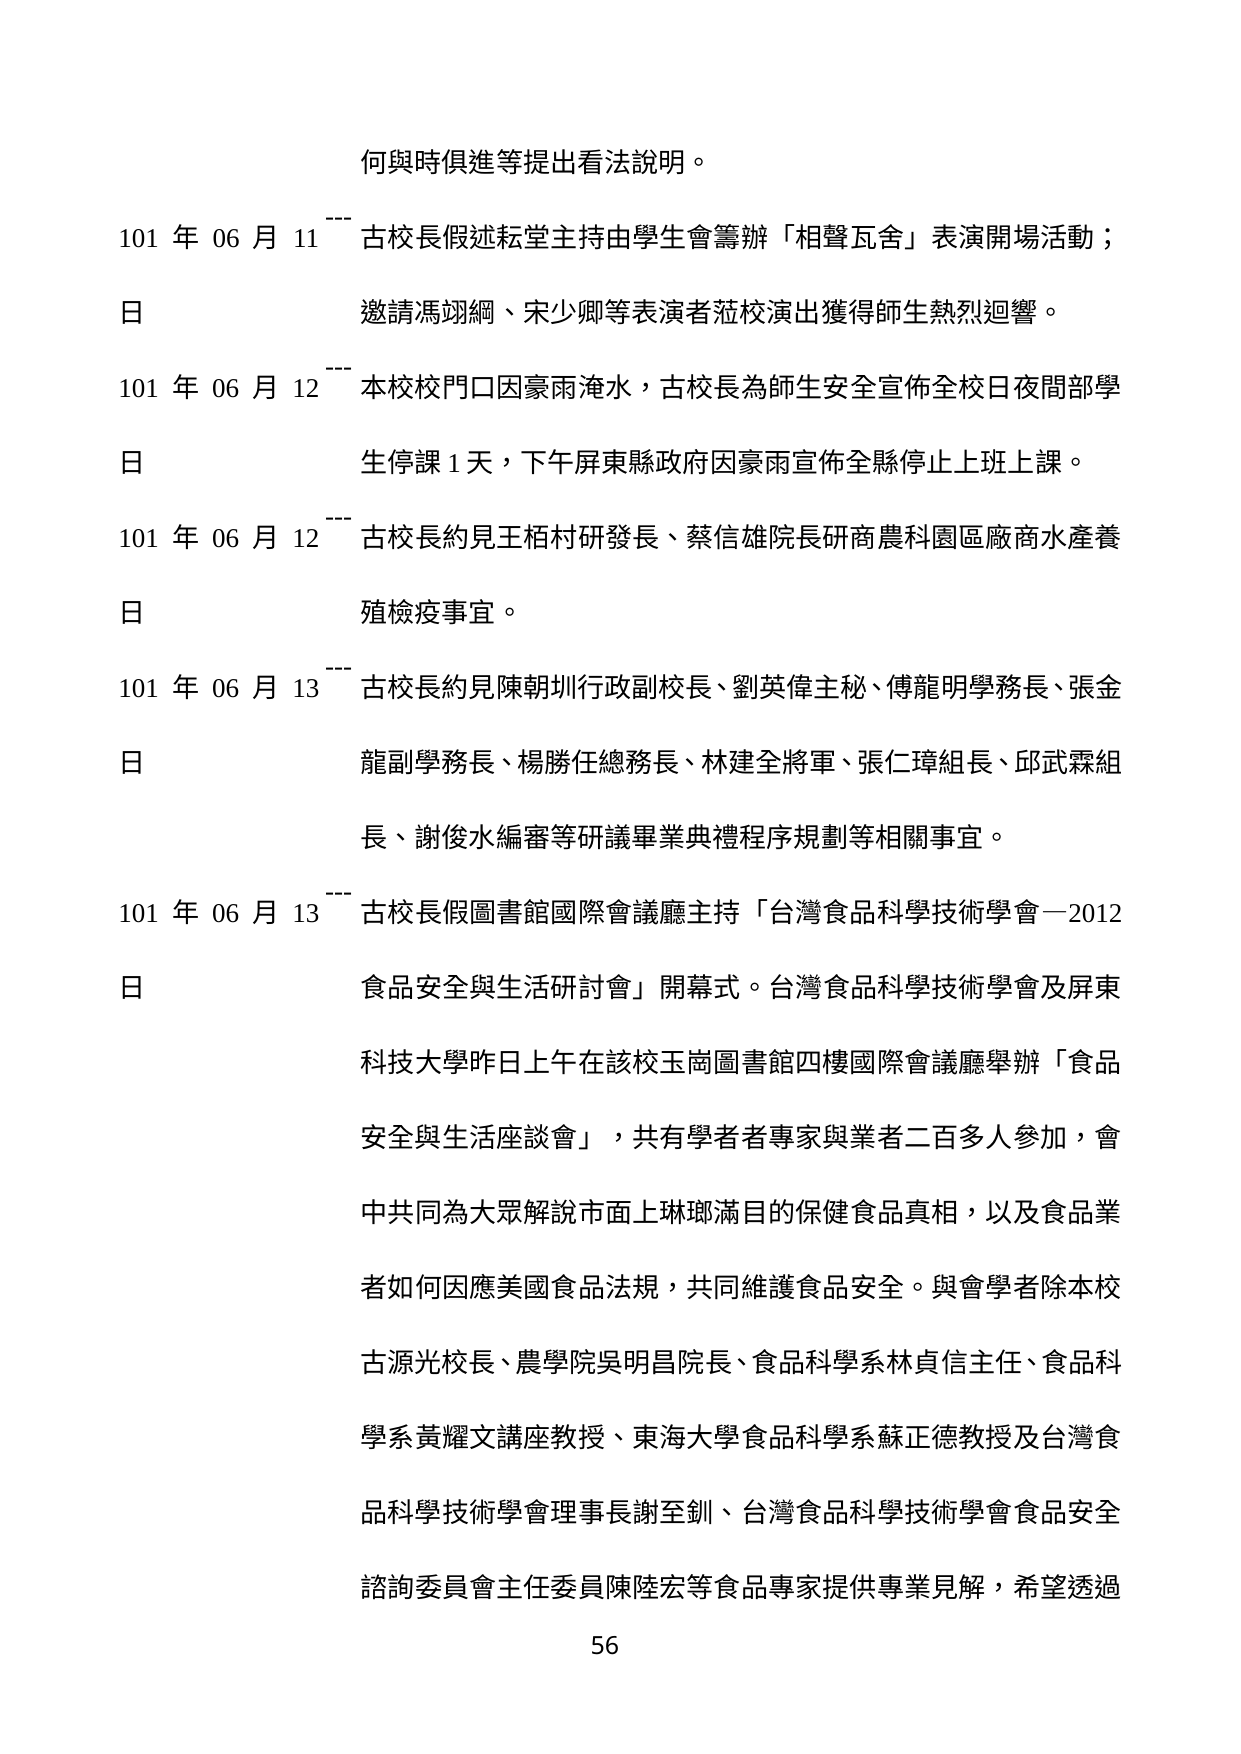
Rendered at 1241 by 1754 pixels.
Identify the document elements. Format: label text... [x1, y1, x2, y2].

table_cell [115, 123, 322, 198]
table_cell 101年06月12日 [115, 498, 322, 648]
table_cell 何與時俱進等提出看法說明。 [358, 123, 1125, 198]
table_cell --- [322, 873, 357, 1623]
table_cell --- [322, 198, 357, 348]
table_cell 古校長假述耘堂主持由學生會籌辦「相聲瓦舍」表演開場活動；邀請馮翊綱、宋少卿等表演者蒞校演出獲得師生熱烈迴響。 [358, 198, 1125, 348]
table_cell 101年06月13日 [115, 648, 322, 873]
table_cell 古校長約見陳朝圳行政副校長、劉英偉主秘、傅龍明學務長、張金龍副學務長、楊勝任總務長、林建全將軍、張仁璋組長、邱武霖組長、謝俊水編審等研議畢業典禮程序規劃等相關事宜。 [358, 648, 1125, 873]
table_cell 古校長假圖書館國際會議廳主持「台灣食品科學技術學會—2012食品安全與生活研討會」開幕式。台灣食品科學技術學會及屏東科技大學昨日上午在該校玉崗圖書館四樓國際會議廳舉辦「食品安全與生活座談會」，共有學者者專家與業者二百多人參加，會中共同為大眾解說市面上琳瑯滿目的保健食品真相，以及食品業者如何因應美國食品法規，共同維護食品安全。與會學者除本校古源光校長、農學院吳明昌院長、食品科學系林貞信主任、食品科學系黃耀文講座教授、東海大學食品科學系蘇正德教授及台灣食品科學技術學會理事長謝至釧、台灣食品科學技術學會食品安全諮詢委員會主任委員陳陸宏等食品專家提供專業見解，希望透過 [358, 873, 1125, 1623]
table_cell 古校長約見王栢村研發長、蔡信雄院長研商農科園區廠商水產養殖檢疫事宜。 [358, 498, 1125, 648]
table_cell --- [322, 348, 357, 498]
table_cell --- [322, 123, 357, 198]
table_cell 101年06月12日 [115, 348, 322, 498]
table_cell 本校校門口因豪雨淹水，古校長為師生安全宣佈全校日夜間部學生停課1天，下午屏東縣政府因豪雨宣佈全縣停止上班上課。 [358, 348, 1125, 498]
table_cell --- [322, 498, 357, 648]
table_cell 101年06月11日 [115, 198, 322, 348]
table_cell --- [322, 648, 357, 873]
table_cell 101年06月13日 [115, 873, 322, 1623]
